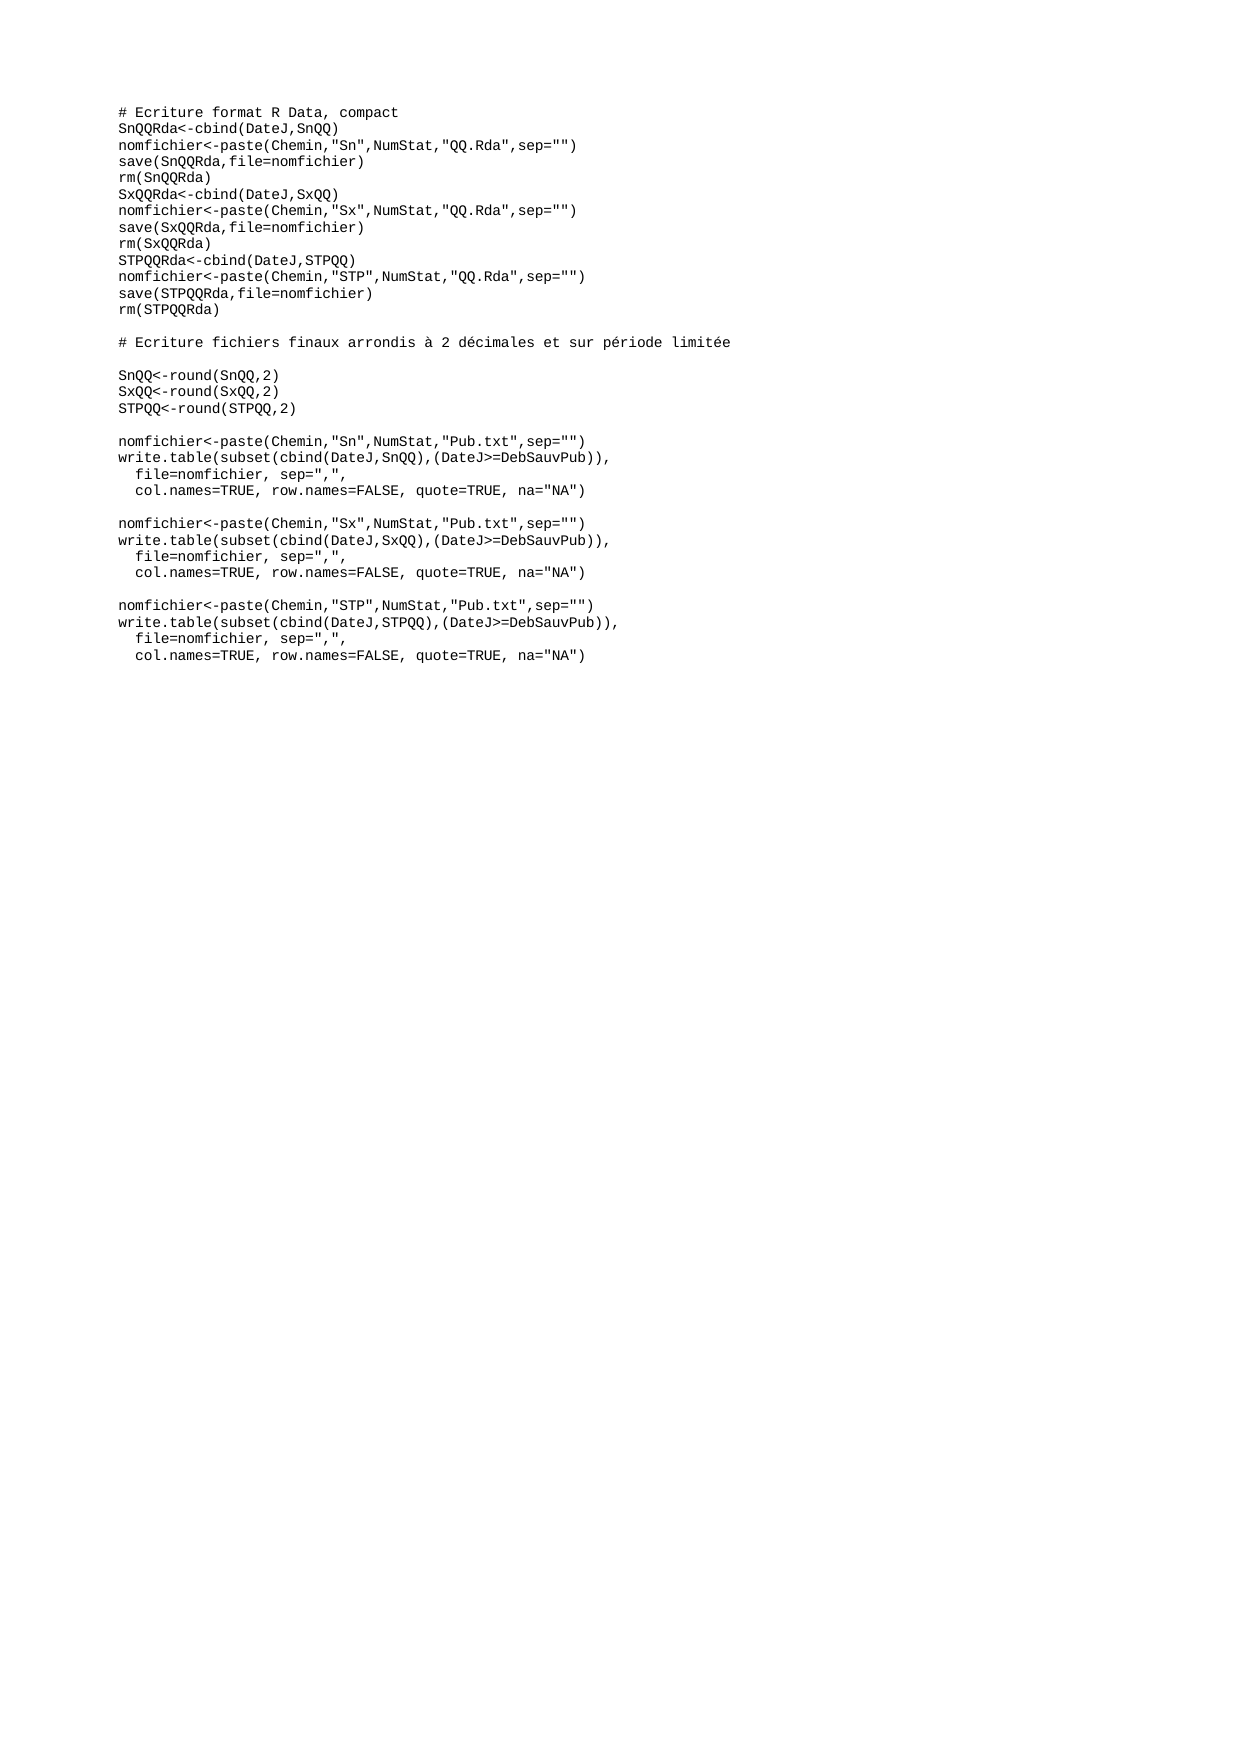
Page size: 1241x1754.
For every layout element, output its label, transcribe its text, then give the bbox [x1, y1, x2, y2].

text rm(STPQQRda) [118, 302, 1122, 319]
text nomfichier<-paste(Chemin,"STP",NumStat,"Pub.txt",sep="") [118, 599, 1122, 615]
text col.names=TRUE, row.names=FALSE, quote=TRUE, na="NA") [118, 566, 1122, 582]
text nomfichier<-paste(Chemin,"STP",NumStat,"QQ.Rda",sep="") [118, 269, 1122, 286]
text SxQQ<-round(SxQQ,2) [118, 385, 1122, 401]
text col.names=TRUE, row.names=FALSE, quote=TRUE, na="NA") [118, 648, 1122, 664]
text rm(SxQQRda) [118, 237, 1122, 253]
text SnQQRda<-cbind(DateJ,SnQQ) [118, 121, 1122, 138]
text rm(SnQQRda) [118, 171, 1122, 187]
text write.table(subset(cbind(DateJ,SxQQ),(DateJ>=DebSauvPub)), [118, 533, 1122, 549]
text file=nomfichier, sep=",", [118, 632, 1122, 648]
text STPQQRda<-cbind(DateJ,STPQQ) [118, 253, 1122, 269]
text nomfichier<-paste(Chemin,"Sx",NumStat,"Pub.txt",sep="") [118, 516, 1122, 533]
text file=nomfichier, sep=",", [118, 549, 1122, 566]
text file=nomfichier, sep=",", [118, 467, 1122, 483]
text write.table(subset(cbind(DateJ,STPQQ),(DateJ>=DebSauvPub)), [118, 615, 1122, 632]
text # Ecriture fichiers finaux arrondis à 2 décimales et sur période limitée [118, 335, 1122, 352]
text nomfichier<-paste(Chemin,"Sx",NumStat,"QQ.Rda",sep="") [118, 204, 1122, 220]
text STPQQ<-round(STPQQ,2) [118, 401, 1122, 418]
text save(SxQQRda,file=nomfichier) [118, 220, 1122, 237]
text # Ecriture format R Data, compact [118, 105, 1122, 121]
text save(STPQQRda,file=nomfichier) [118, 286, 1122, 302]
text nomfichier<-paste(Chemin,"Sn",NumStat,"QQ.Rda",sep="") [118, 138, 1122, 154]
text col.names=TRUE, row.names=FALSE, quote=TRUE, na="NA") [118, 483, 1122, 500]
text SnQQ<-round(SnQQ,2) [118, 368, 1122, 385]
text nomfichier<-paste(Chemin,"Sn",NumStat,"Pub.txt",sep="") [118, 434, 1122, 451]
text write.table(subset(cbind(DateJ,SnQQ),(DateJ>=DebSauvPub)), [118, 451, 1122, 467]
text SxQQRda<-cbind(DateJ,SxQQ) [118, 187, 1122, 204]
text save(SnQQRda,file=nomfichier) [118, 154, 1122, 171]
